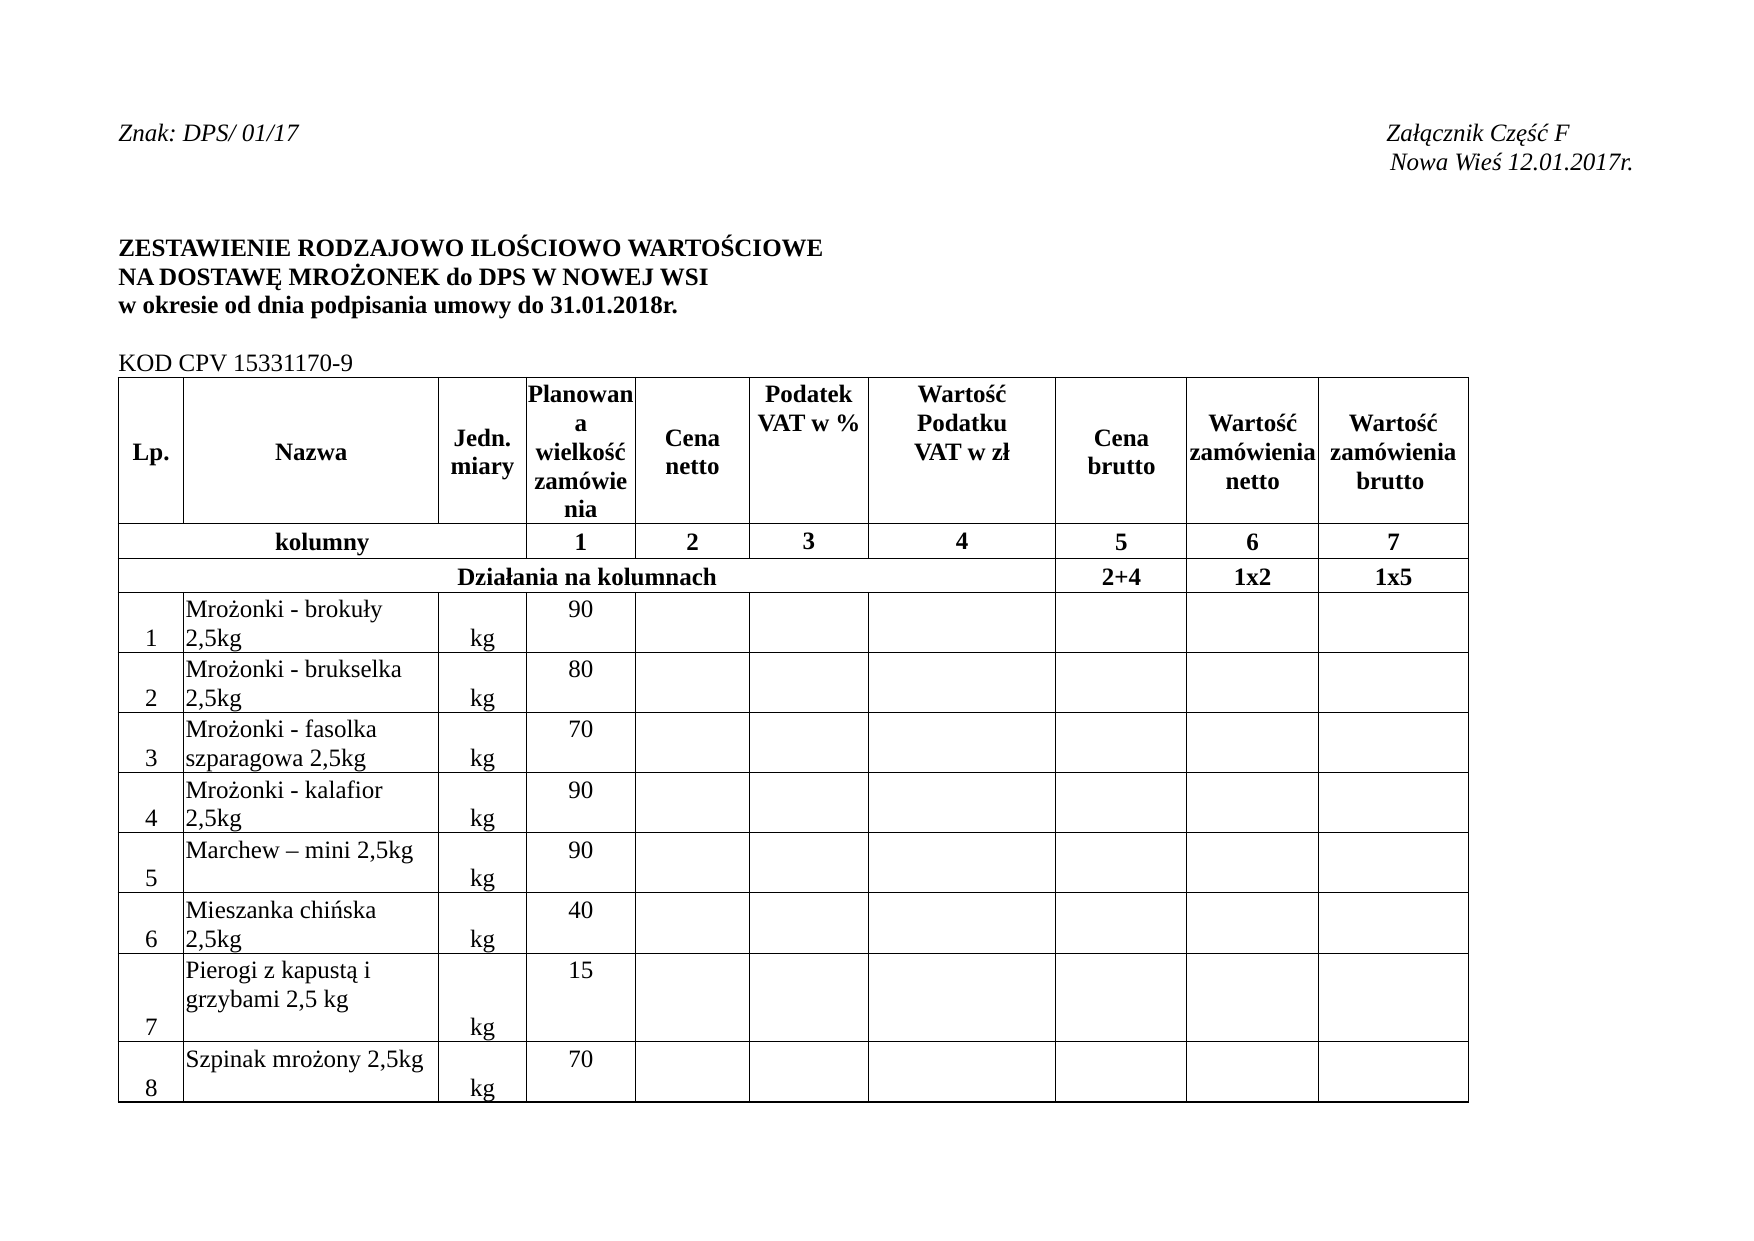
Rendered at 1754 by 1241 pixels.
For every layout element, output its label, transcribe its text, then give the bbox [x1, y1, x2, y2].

table_cell [869, 833, 1055, 892]
table_header Cena netto [636, 378, 749, 523]
table_cell 2 [119, 653, 183, 712]
table_cell [1187, 713, 1318, 772]
table_header Nazwa [184, 378, 438, 523]
table_cell 6 [119, 893, 183, 952]
table_cell [869, 954, 1055, 1041]
table_cell 5 [1056, 524, 1186, 557]
table_cell [1187, 593, 1318, 652]
table_cell [1056, 1042, 1186, 1101]
table_cell 1 [527, 524, 635, 557]
table_cell 3 [119, 713, 183, 772]
subtitle NA DOSTAWĘ MROŻONEK do DPS W NOWEJ WSI [118, 262, 1636, 291]
table_cell 90 [527, 773, 635, 832]
table_cell [1319, 653, 1468, 712]
table_cell kg [439, 833, 526, 892]
subtitle ZESTAWIENIE RODZAJOWO ILOŚCIOWO WARTOŚCIOWE [118, 233, 1636, 262]
table_cell [1319, 773, 1468, 832]
table_cell 7 [1319, 524, 1468, 557]
table_cell [636, 833, 749, 892]
table_cell 80 [527, 653, 635, 712]
table_cell 4 [869, 524, 1055, 557]
table_cell [750, 954, 868, 1041]
table_cell [1056, 593, 1186, 652]
table_cell kg [439, 653, 526, 712]
table_cell [636, 773, 749, 832]
table_header Wartość zamówienia brutto [1319, 378, 1468, 523]
table_cell 6 [1187, 524, 1318, 557]
table_cell 5 [119, 833, 183, 892]
table_cell [1319, 893, 1468, 952]
table_cell kg [439, 713, 526, 772]
table_header Cena brutto [1056, 378, 1186, 523]
table_cell Szpinak mrożony 2,5kg [184, 1042, 438, 1101]
table_cell [1056, 773, 1186, 832]
table_cell [1187, 773, 1318, 832]
table_cell Mrożonki - brokuły 2,5kg [184, 593, 438, 652]
table_cell [750, 833, 868, 892]
table_cell [636, 954, 749, 1041]
table_cell Marchew – mini 2,5kg [184, 833, 438, 892]
table_cell [1319, 593, 1468, 652]
table_header Planowana wielkość zamówienia [527, 378, 635, 523]
table_cell 15 [527, 954, 635, 1041]
table_cell [750, 653, 868, 712]
subtitle Znak: DPS/ 01/17 Załącznik Część F [118, 118, 1636, 147]
table_cell kg [439, 1042, 526, 1101]
text KOD CPV 15331170-9 [118, 348, 1636, 377]
table_cell [869, 893, 1055, 952]
subtitle Nowa Wieś 12.01.2017r. [118, 147, 1636, 176]
table_cell [1319, 1042, 1468, 1101]
table_cell [1187, 653, 1318, 712]
table_cell 1x5 [1319, 559, 1468, 592]
table_cell [1319, 833, 1468, 892]
table_header Wartość Podatku VAT w zł [869, 378, 1055, 523]
table_cell [750, 773, 868, 832]
table_cell Mrożonki - fasolka szparagowa 2,5kg [184, 713, 438, 772]
table_cell [869, 653, 1055, 712]
table_header Jedn. miary [439, 378, 526, 523]
table_cell 7 [119, 954, 183, 1041]
table_cell kolumny [119, 524, 526, 557]
table_cell 8 [119, 1042, 183, 1101]
table_cell [1056, 954, 1186, 1041]
table_cell Działania na kolumnach [119, 559, 1055, 592]
table_cell 3 [750, 524, 868, 557]
table_cell [869, 1042, 1055, 1101]
table_cell Mrożonki - brukselka 2,5kg [184, 653, 438, 712]
table_cell 2+4 [1056, 559, 1186, 592]
table_cell Mieszanka chińska 2,5kg [184, 893, 438, 952]
table_cell 4 [119, 773, 183, 832]
table_cell 40 [527, 893, 635, 952]
table_cell kg [439, 773, 526, 832]
table_cell 70 [527, 1042, 635, 1101]
table_cell [1056, 653, 1186, 712]
table_header Wartość zamówienia netto [1187, 378, 1318, 523]
table_cell [1056, 713, 1186, 772]
table_cell 1x2 [1187, 559, 1318, 592]
table_cell [1187, 893, 1318, 952]
table_cell 90 [527, 833, 635, 892]
subtitle w okresie od dnia podpisania umowy do 31.01.2018r. [118, 291, 1636, 319]
table_header Podatek VAT w % [750, 378, 868, 523]
table_cell Mrożonki - kalafior 2,5kg [184, 773, 438, 832]
table_cell [636, 593, 749, 652]
table_header Lp. [119, 378, 183, 523]
table_cell [1319, 713, 1468, 772]
table_cell [1056, 833, 1186, 892]
table_cell Pierogi z kapustą i grzybami 2,5 kg [184, 954, 438, 1041]
table_cell [750, 893, 868, 952]
table_cell 1 [119, 593, 183, 652]
table_cell kg [439, 893, 526, 952]
table_cell [636, 713, 749, 772]
table_cell 90 [527, 593, 635, 652]
table_cell 70 [527, 713, 635, 772]
table_cell [1187, 1042, 1318, 1101]
table_cell [1187, 954, 1318, 1041]
table_cell [636, 1042, 749, 1101]
table_cell [750, 1042, 868, 1101]
table_cell [869, 773, 1055, 832]
table_cell kg [439, 954, 526, 1041]
table_cell kg [439, 593, 526, 652]
table_cell [1319, 954, 1468, 1041]
table_cell [636, 653, 749, 712]
table_cell [1187, 833, 1318, 892]
table_cell [869, 593, 1055, 652]
table_cell 2 [636, 524, 749, 557]
table_cell [1056, 893, 1186, 952]
table_cell [750, 593, 868, 652]
table_cell [869, 713, 1055, 772]
table_cell [750, 713, 868, 772]
table_cell [636, 893, 749, 952]
